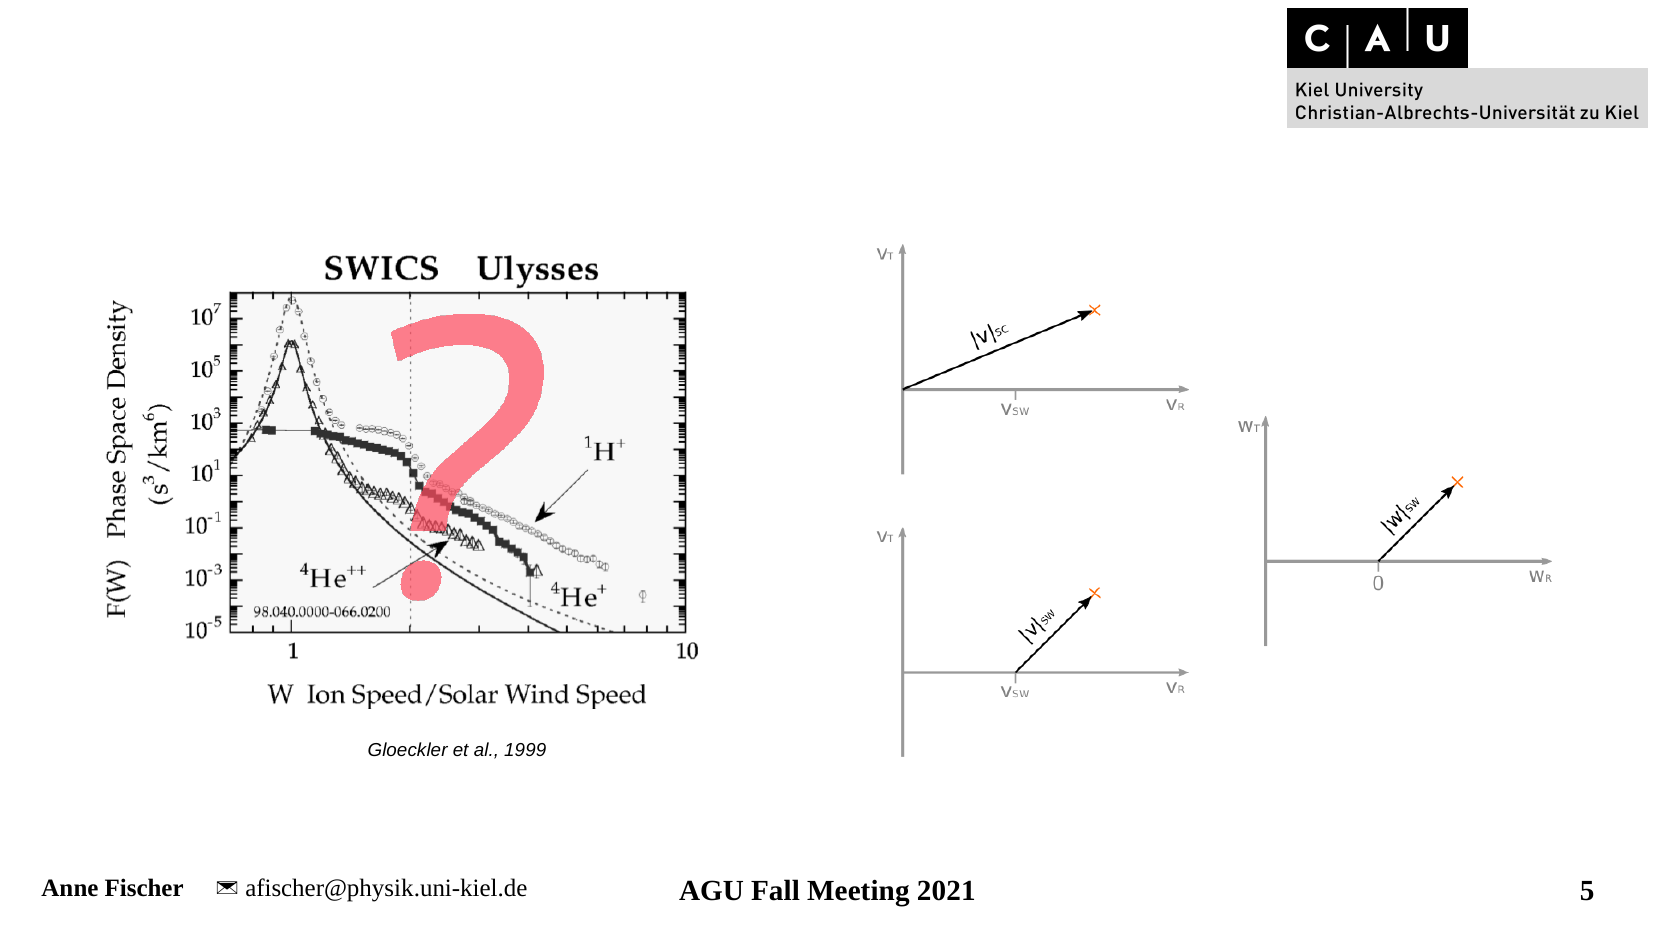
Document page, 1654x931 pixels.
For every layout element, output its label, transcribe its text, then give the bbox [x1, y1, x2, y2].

text_box Gloeckler et al., 1999 [352, 731, 562, 768]
picture [88, 248, 727, 709]
picture [1287, 8, 1648, 128]
picture [857, 236, 1565, 768]
